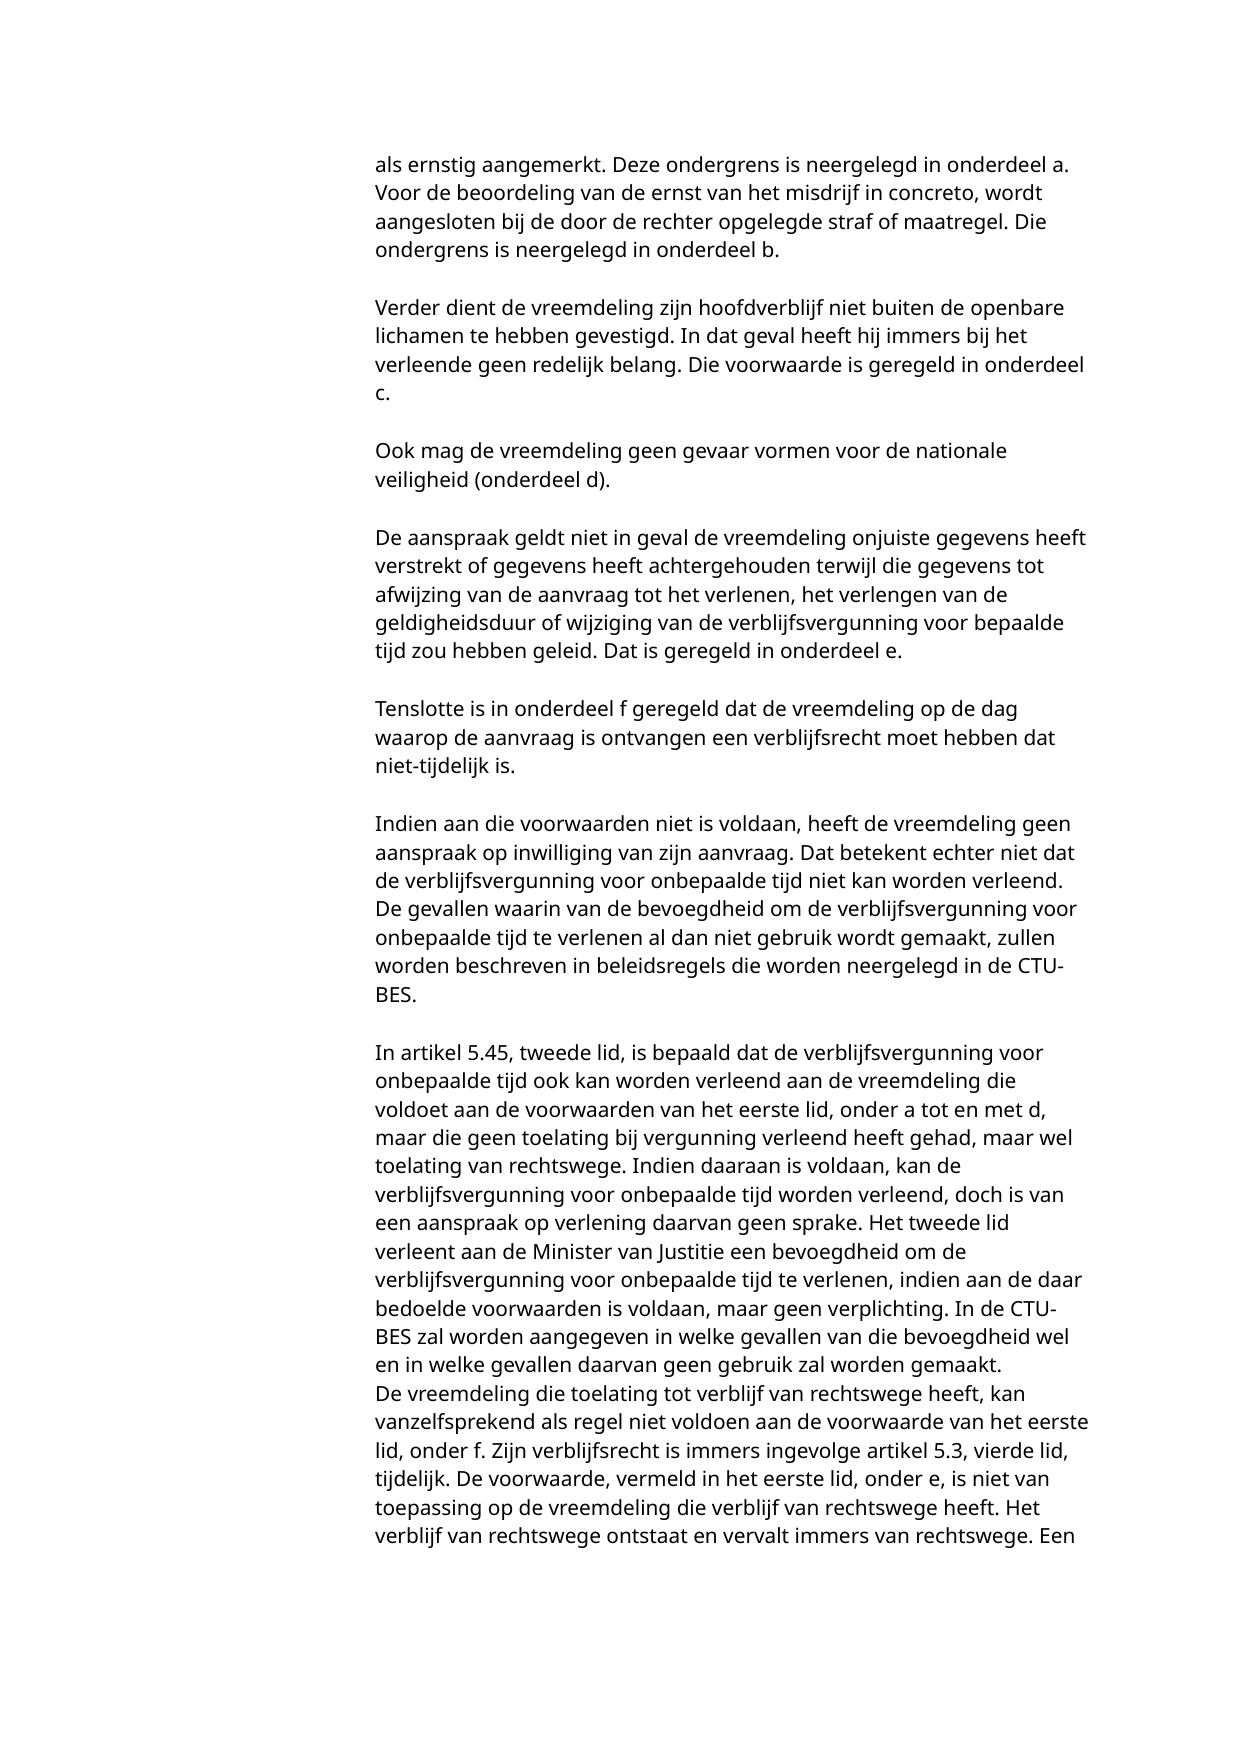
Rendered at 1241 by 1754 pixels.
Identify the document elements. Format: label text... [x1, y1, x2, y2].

text Ook mag de vreemdeling geen gevaar vormen voor de nationale veiligheid (onderdeel d). [375, 436, 1090, 493]
text Indien aan die voorwaarden niet is voldaan, heeft de vreemdeling geen aanspraak op inwilliging van zijn aanvraag. Dat betekent echter niet dat de verblijfsvergunning voor onbepaalde tijd niet kan worden verleend. De gevallen waarin van de bevoegdheid om de verblijfsvergunning voor onbepaalde tijd te verlenen al dan niet gebruik wordt gemaakt, zullen worden beschreven in beleidsregels die worden neergelegd in de CTU-BES. [375, 809, 1090, 1008]
text als ernstig aangemerkt. Deze ondergrens is neergelegd in onderdeel a. Voor de beoordeling van de ernst van het misdrijf in concreto, wordt aangesloten bij de door de rechter opgelegde straf of maatregel. Die ondergrens is neergelegd in onderdeel b. [375, 150, 1090, 264]
text Tenslotte is in onderdeel f geregeld dat de vreemdeling op de dag waarop de aanvraag is ontvangen een verblijfsrecht moet hebben dat niet-tijdelijk is. [375, 694, 1090, 780]
text Verder dient de vreemdeling zijn hoofdverblijf niet buiten de openbare lichamen te hebben gevestigd. In dat geval heeft hij immers bij het verleende geen redelijk belang. Die voorwaarde is geregeld in onderdeel c. [375, 293, 1090, 407]
text De aanspraak geldt niet in geval de vreemdeling onjuiste gegevens heeft verstrekt of gegevens heeft achtergehouden terwijl die gegevens tot afwijzing van de aanvraag tot het verlenen, het verlengen van de geldigheidsduur of wijziging van de verblijfsvergunning voor bepaalde tijd zou hebben geleid. Dat is geregeld in onderdeel e. [375, 523, 1090, 665]
text In artikel 5.45, tweede lid, is bepaald dat de verblijfsvergunning voor onbepaalde tijd ook kan worden verleend aan de vreemdeling die voldoet aan de voorwaarden van het eerste lid, onder a tot en met d, maar die geen toelating bij vergunning verleend heeft gehad, maar wel toelating van rechtswege. Indien daaraan is voldaan, kan de verblijfsvergunning voor onbepaalde tijd worden verleend, doch is van een aanspraak op verlening daarvan geen sprake. Het tweede lid verleent aan de Minister van Justitie een bevoegdheid om de verblijfsvergunning voor onbepaalde tijd te verlenen, indien aan de daar bedoelde voorwaarden is voldaan, maar geen verplichting. In de CTU-BES zal worden aangegeven in welke gevallen van die bevoegdheid wel en in welke gevallen daarvan geen gebruik zal worden gemaakt. [375, 1038, 1090, 1379]
text De vreemdeling die toelating tot verblijf van rechtswege heeft, kan vanzelfsprekend als regel niet voldoen aan de voorwaarde van het eerste lid, onder f. Zijn verblijfsrecht is immers ingevolge artikel 5.3, vierde lid, tijdelijk. De voorwaarde, vermeld in het eerste lid, onder e, is niet van toepassing op de vreemdeling die verblijf van rechtswege heeft. Het verblijf van rechtswege ontstaat en vervalt immers van rechtswege. Een [375, 1379, 1090, 1550]
